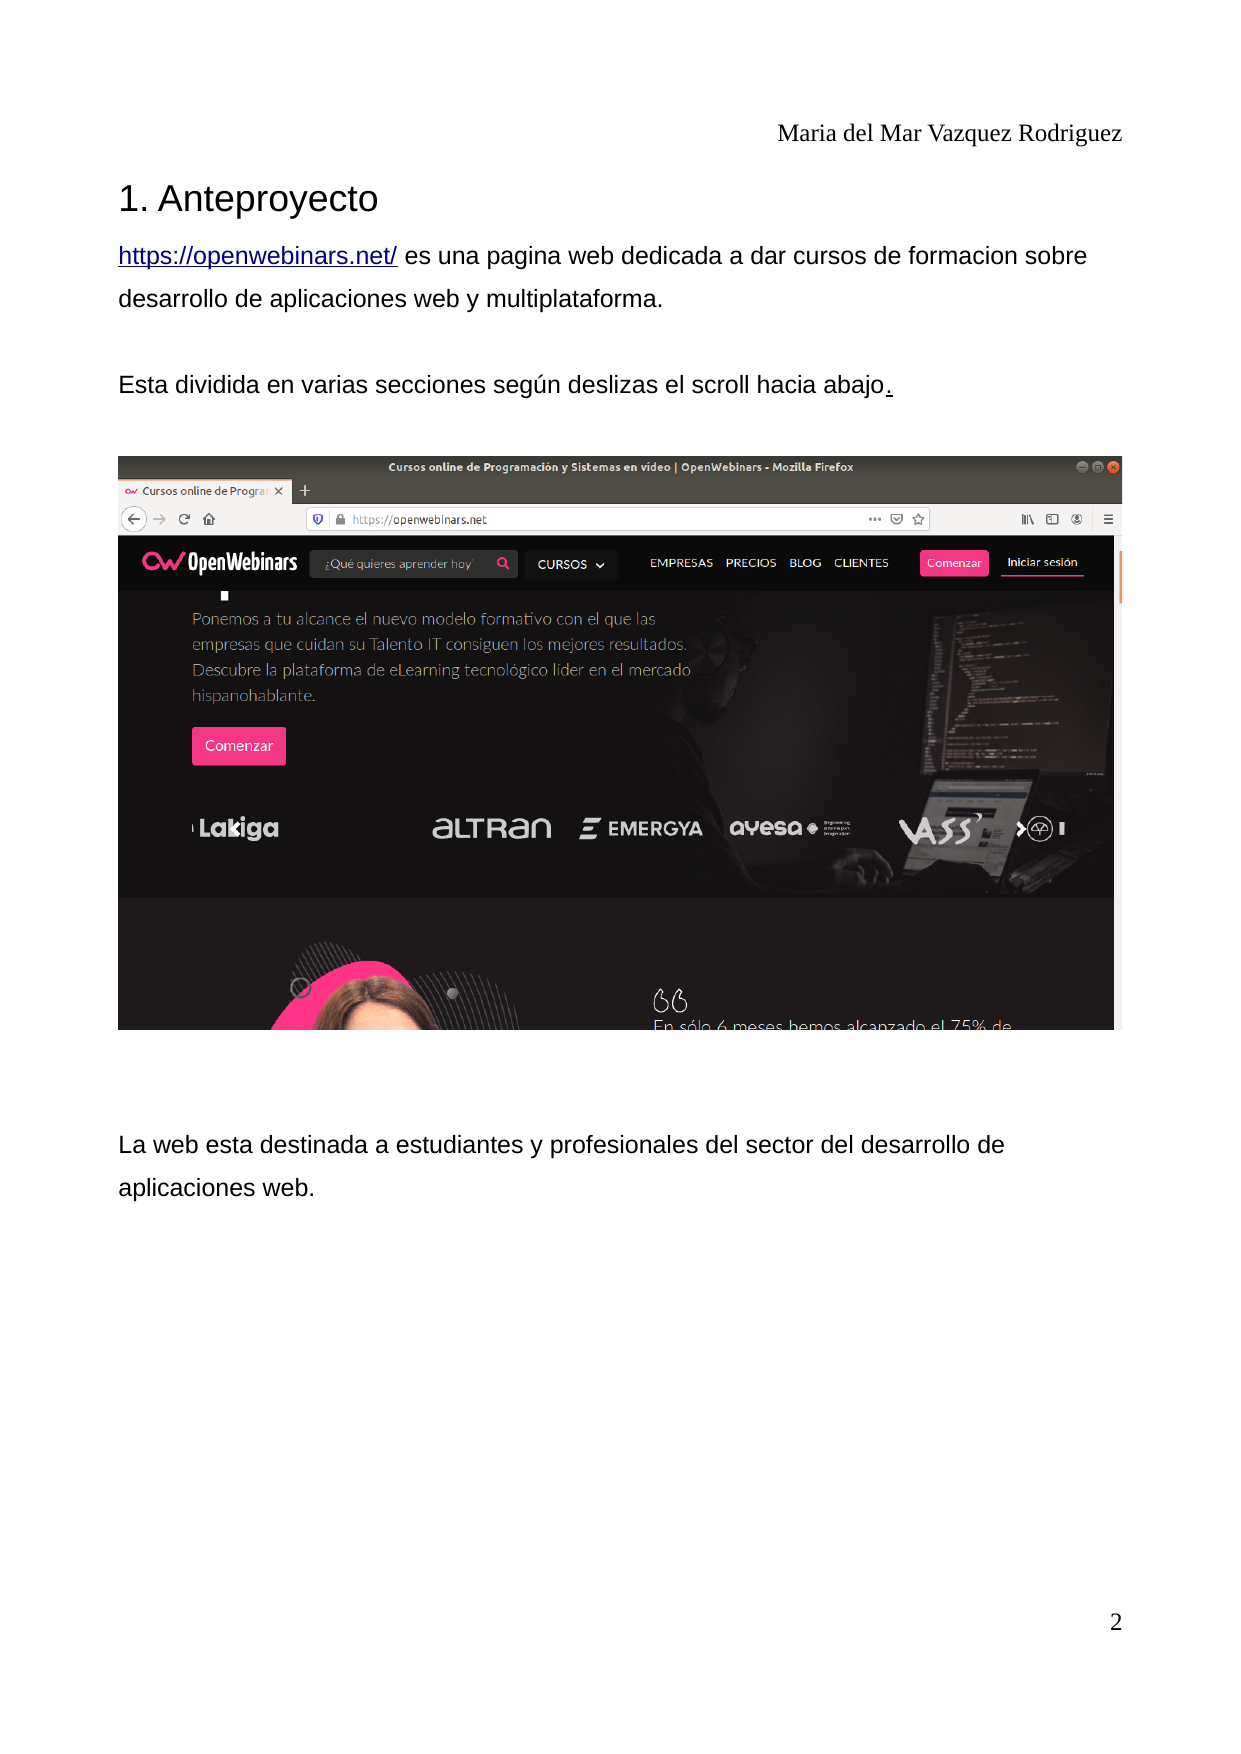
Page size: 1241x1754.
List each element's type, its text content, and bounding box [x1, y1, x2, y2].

text Esta dividida en varias secciones según deslizas el scroll hacia abajo. [118, 370, 1122, 399]
picture [118, 456, 1123, 1030]
text 1. Anteproyecto [118, 176, 1122, 219]
text https://openwebinars.net/ es una pagina web dedicada a dar cursos de formacion sobre desarrollo de aplicaciones web y multiplataforma. [118, 241, 1122, 313]
text La web esta destinada a estudiantes y profesionales del sector del desarrollo de aplicaciones web. [118, 1130, 1122, 1202]
